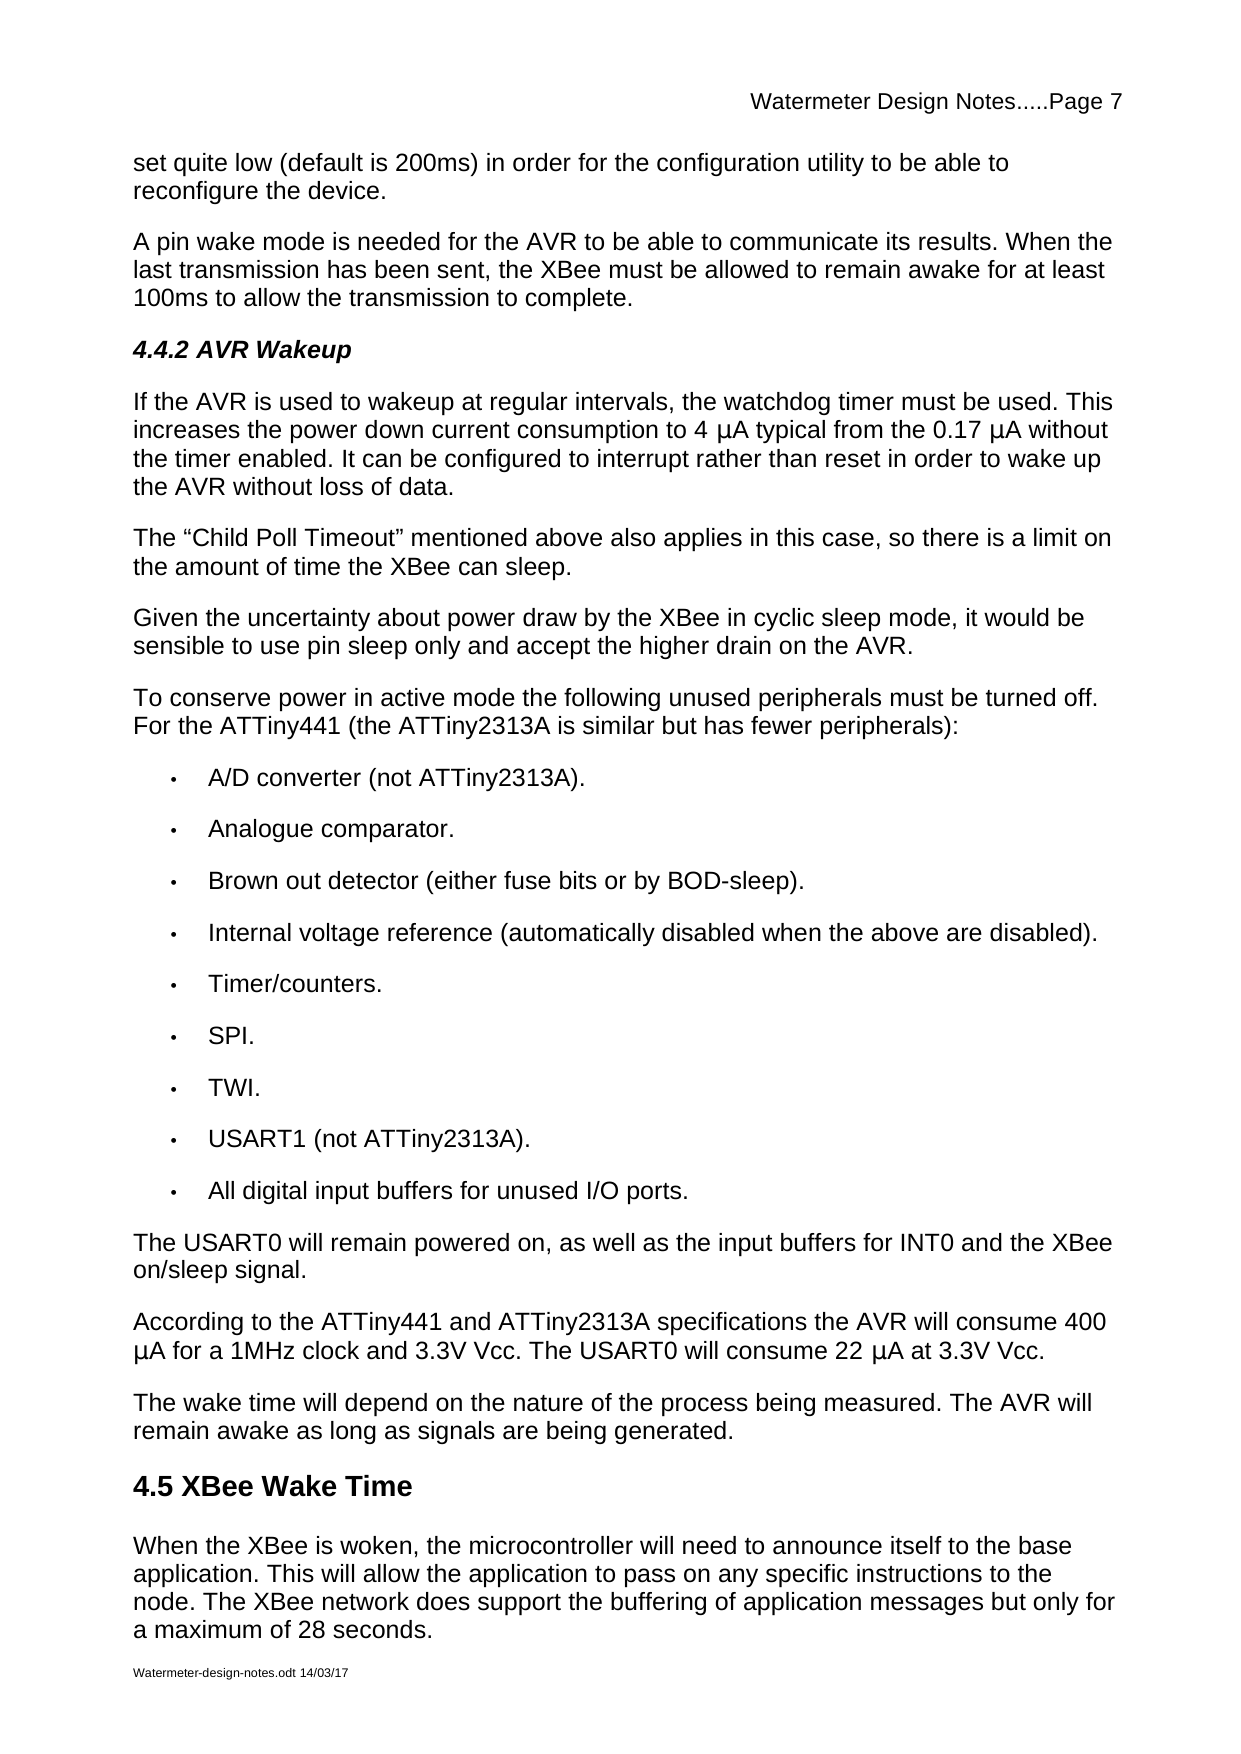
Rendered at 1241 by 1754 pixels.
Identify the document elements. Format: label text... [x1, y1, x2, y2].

text set quite low (default is 200ms) in order for the configuration utility to be able to reconfigure the device. [133, 149, 1123, 205]
list USART1 (not ATTiny2313A). [170, 1125, 1123, 1153]
list A/D converter (not ATTiny2313A). [170, 763, 1123, 791]
list Brown out detector (either fuse bits or by BOD-sleep). [170, 867, 1123, 895]
text A pin wake mode is needed for the AVR to be able to communicate its results. When the last transmission has been sent, the XBee must be allowed to remain awake for at least 100ms to allow the transmission to complete. [133, 228, 1123, 312]
list Timer/counters. [170, 970, 1123, 998]
text If the AVR is used to wakeup at regular intervals, the watchdog timer must be used. This increases the power down current consumption to 4 μA typical from the 0.17 μA without the timer enabled. It can be configured to interrupt rather than reset in order to wake up the AVR without loss of data. [133, 388, 1123, 501]
list SPI. [170, 1022, 1123, 1050]
list TWI. [170, 1073, 1123, 1101]
list All digital input buffers for unused I/O ports. [170, 1177, 1123, 1205]
text The “Child Poll Timeout” mentioned above also applies in this case, so there is a limit on the amount of time the XBee can sleep. [133, 524, 1123, 580]
text The USART0 will remain powered on, as well as the input buffers for INT0 and the XBee on/sleep signal. [133, 1228, 1123, 1284]
text According to the ATTiny441 and ATTiny2313A specifications the AVR will consume 400 μA for a 1MHz clock and 3.3V Vcc. The USART0 will consume 22 μA at 3.3V Vcc. [133, 1308, 1123, 1365]
text The wake time will depend on the nature of the process being measured. The AVR will remain awake as long as signals are being generated. [133, 1389, 1123, 1445]
subtitle XBee Wake Time [133, 1469, 1123, 1502]
list Internal voltage reference (automatically disabled when the above are disabled). [170, 918, 1123, 946]
subtitle AVR Wakeup [133, 336, 1123, 364]
list Analogue comparator. [170, 815, 1123, 843]
text Given the uncertainty about power draw by the XBee in cyclic sleep mode, it would be sensible to use pin sleep only and accept the higher drain on the AVR. [133, 604, 1123, 660]
text To conserve power in active mode the following unused peripherals must be turned off. For the ATTiny441 (the ATTiny2313A is similar but has fewer peripherals): [133, 684, 1123, 740]
text When the XBee is woken, the microcontroller will need to announce itself to the base application. This will allow the application to pass on any specific instructions to the node. The XBee network does support the buffering of application messages but only for a maximum of 28 seconds. [133, 1532, 1123, 1644]
